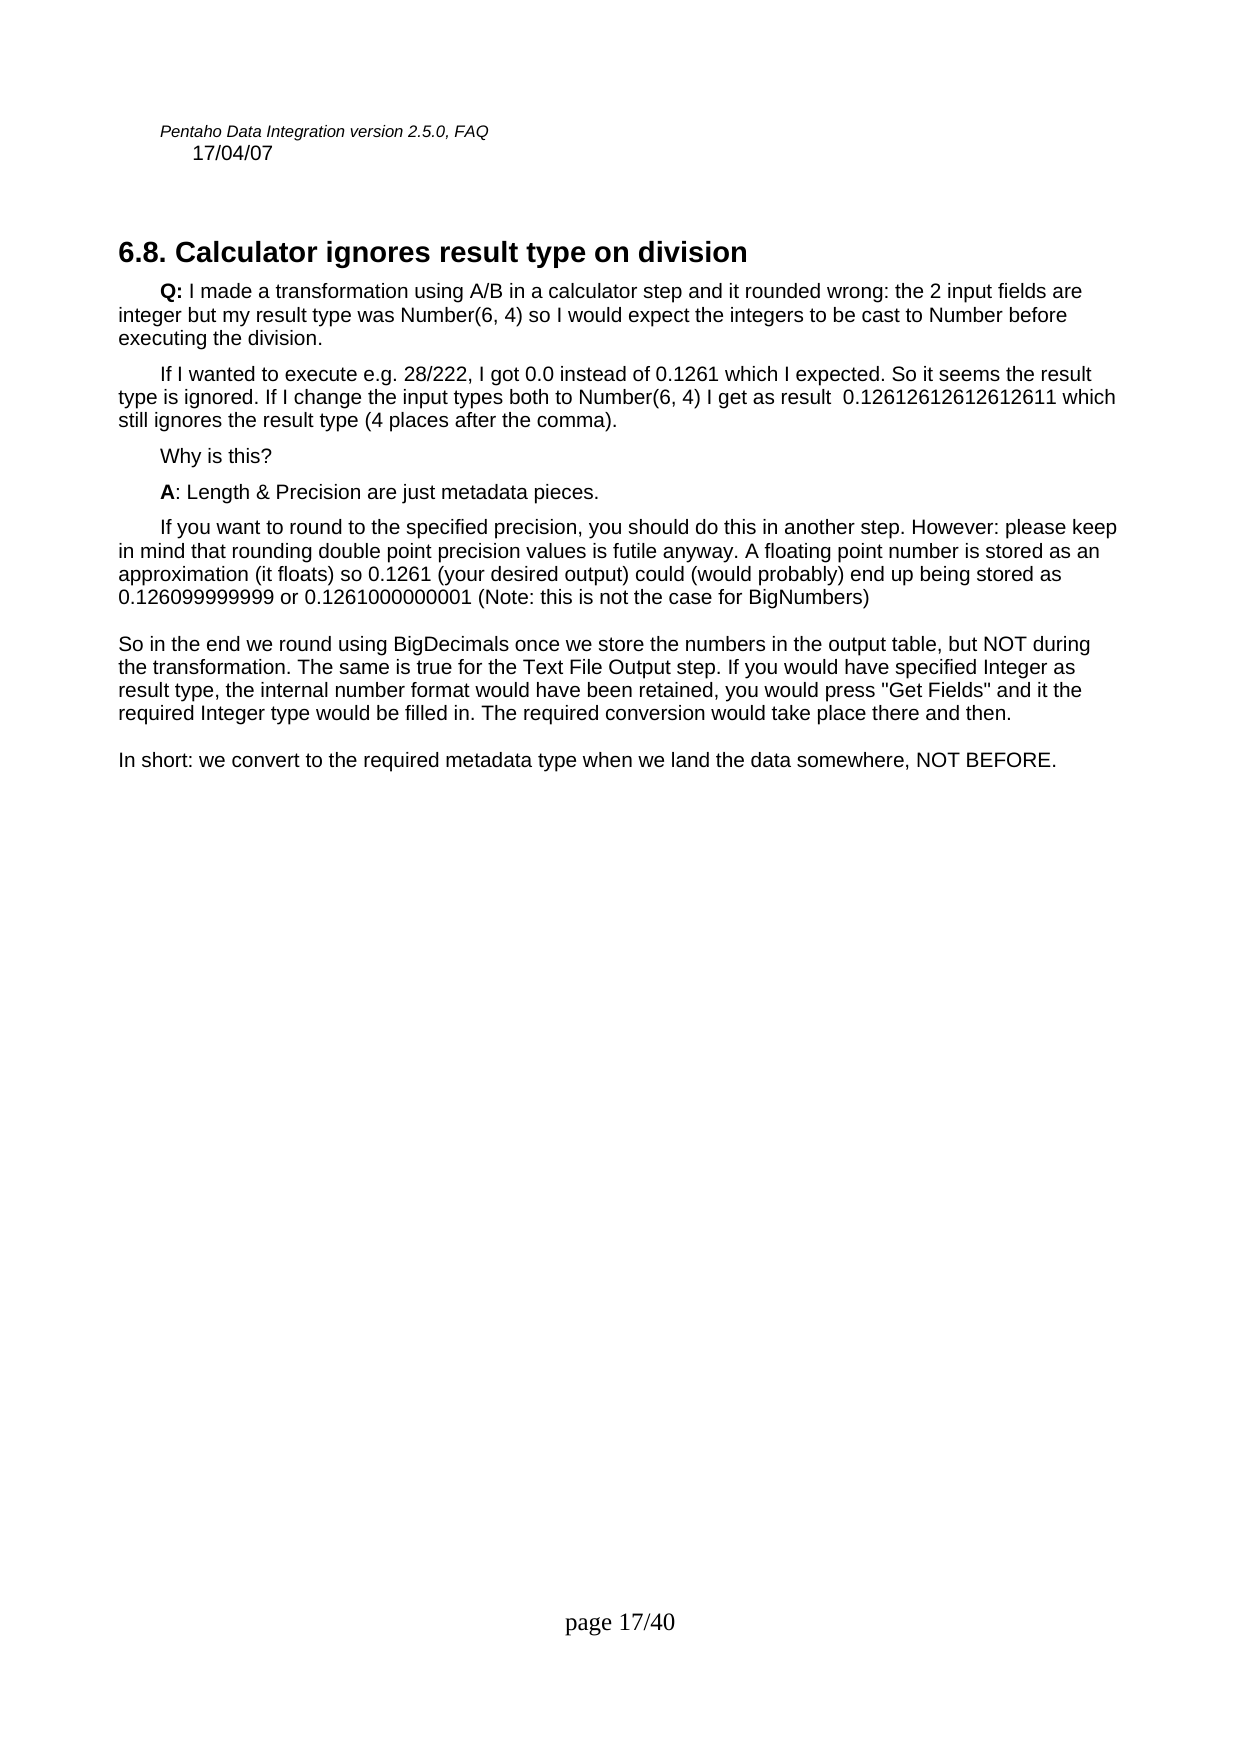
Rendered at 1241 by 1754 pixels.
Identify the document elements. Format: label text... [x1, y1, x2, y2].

text A: Length & Precision are just metadata pieces. [118, 480, 1122, 503]
text If you want to round to the specified precision, you should do this in another step. However: please keep in mind that rounding double point precision values is futile anyway. A floating point number is stored as an approximation (it floats) so 0.1261 (your desired output) could (would probably) end up being stored as 0.126099999999 or 0.1261000000001 (Note: this is not the case for BigNumbers) So in the end we round using BigDecimals once we store the numbers in the output table, but NOT during the transformation. The same is true for the Text File Output step. If you would have specified Integer as result type, the internal number format would have been retained, you would press "Get Fields" and it the required Integer type would be filled in. The required conversion would take place there and then. In short: we convert to the required metadata type when we land the data somewhere, NOT BEFORE. [118, 516, 1122, 771]
text If I wanted to execute e.g. 28/222, I got 0.0 instead of 0.1261 which I expected. So it seems the result type is ignored. If I change the input types both to Number(6, 4) I get as result 0.12612612612612611 which still ignores the result type (4 places after the comma). [118, 362, 1122, 432]
text Why is this? [118, 444, 1122, 468]
subtitle Calculator ignores result type on division [118, 236, 1122, 268]
text Q: I made a transformation using A/B in a calculator step and it rounded wrong: the 2 input fields are integer but my result type was Number(6, 4) so I would expect the integers to be cast to Number before executing the division. [118, 280, 1122, 350]
